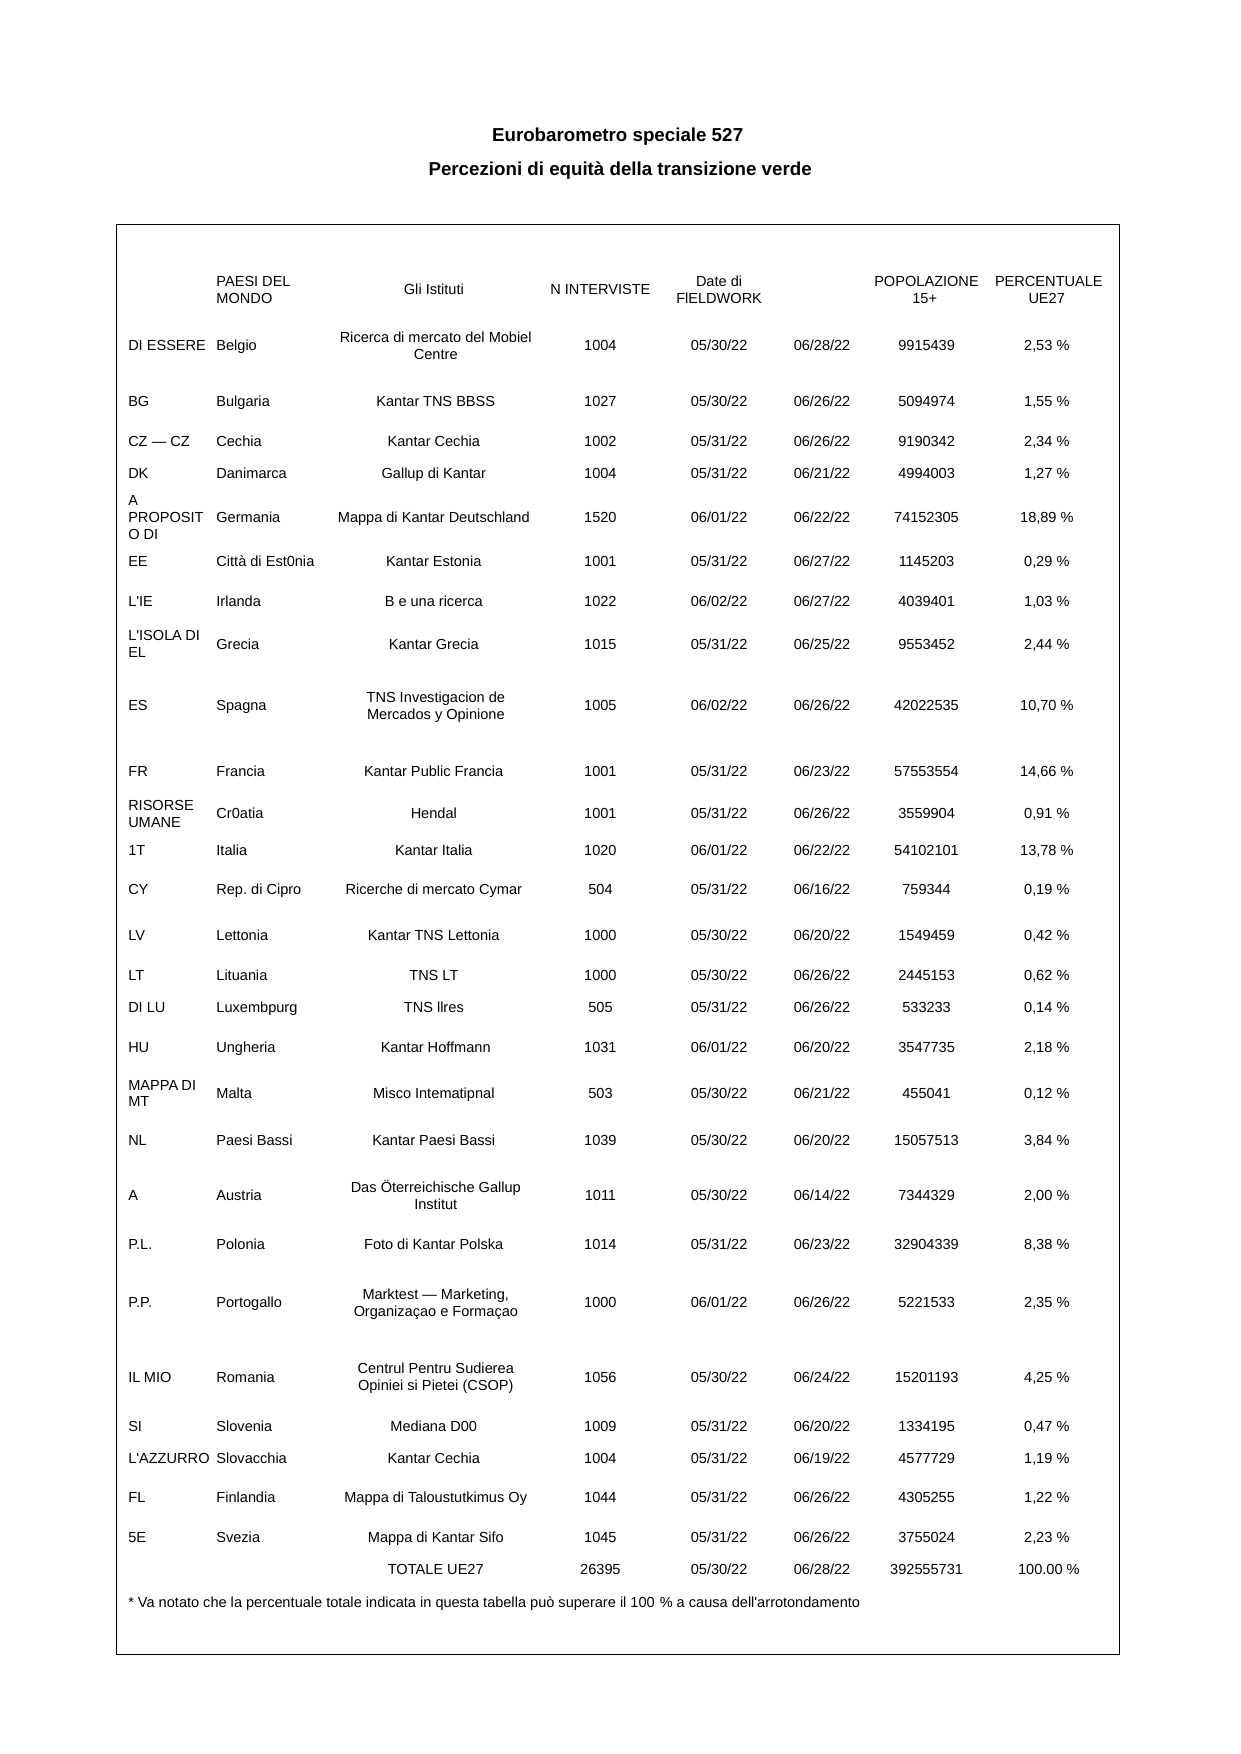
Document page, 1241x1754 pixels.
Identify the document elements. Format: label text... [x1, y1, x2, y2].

table_cell 1520 [540, 489, 660, 545]
table_cell 1056 [540, 1344, 660, 1409]
table_cell Finlandia [213, 1474, 331, 1521]
table_cell 1000 [540, 1260, 660, 1344]
table_cell 1027 [540, 378, 660, 424]
table_cell Irlanda [213, 578, 331, 624]
table_cell Lettonia [213, 912, 331, 959]
table_cell 30/05/22 [660, 1344, 778, 1409]
table_header PAESI DEL MONDO [213, 266, 331, 313]
table_cell Polonia [213, 1228, 331, 1260]
table_cell Kantar Cechia [331, 424, 540, 457]
table_cell 1009 [540, 1410, 660, 1442]
table_cell Kantar Paesi Bassi [331, 1116, 540, 1163]
table_cell 74152305 [866, 489, 987, 545]
table_cell 4039401 [866, 578, 987, 624]
table_cell A PROPOSITO DI [125, 489, 213, 545]
table_cell 30/05/22 [660, 313, 778, 378]
table_cell 01/06/22 [660, 1260, 778, 1344]
table_cell Mappa di Kantar Deutschland [331, 489, 540, 545]
table_cell Kantar Public Francia [331, 748, 540, 794]
table_cell 1004 [540, 1442, 660, 1474]
table_cell CZ — CZ [125, 424, 213, 457]
table_cell TNS LT [331, 959, 540, 991]
table_cell Svezia [213, 1521, 331, 1553]
table_cell 30/05/22 [660, 1163, 778, 1228]
table_cell Bulgaria [213, 378, 331, 424]
table_cell Germania [213, 489, 331, 545]
table_cell Slovenia [213, 1410, 331, 1442]
table_cell 1031 [540, 1024, 660, 1070]
table_cell Città di Est0nia [213, 545, 331, 578]
table_cell 27/06/22 [778, 545, 866, 578]
table_cell TNS Investigacion de Mercados y Opinione [331, 664, 540, 747]
table_cell 0,19 % [987, 866, 1110, 912]
table_cell 1011 [540, 1163, 660, 1228]
table_cell 0,12 % [987, 1070, 1110, 1116]
table_cell 3559904 [866, 794, 987, 833]
table_cell 30/05/22 [660, 1116, 778, 1163]
table_cell Ricerche di mercato Cymar [331, 866, 540, 912]
table_cell 01/06/22 [660, 833, 778, 866]
table_cell 2445153 [866, 959, 987, 991]
table_cell 1020 [540, 833, 660, 866]
table_cell Kantar Estonia [331, 545, 540, 578]
table_cell 26/06/22 [778, 959, 866, 991]
table_cell 31/05/22 [660, 545, 778, 578]
table_cell 1001 [540, 748, 660, 794]
table_header PERCENTUALE UE27 [987, 266, 1110, 313]
table_cell 2,00 % [987, 1163, 1110, 1228]
table_cell Luxembpurg [213, 991, 331, 1023]
table_cell L'AZZURRO [125, 1442, 213, 1474]
table_cell 2,18 % [987, 1024, 1110, 1070]
table_cell 24/06/22 [778, 1344, 866, 1409]
table_cell 14/06/22 [778, 1163, 866, 1228]
table_cell 5094974 [866, 378, 987, 424]
table_cell 2,34 % [987, 424, 1110, 457]
table_cell 1,03 % [987, 578, 1110, 624]
table_cell 1,22 % [987, 1474, 1110, 1521]
table_cell 26/06/22 [778, 1521, 866, 1553]
table_cell 455041 [866, 1070, 987, 1116]
table_cell Slovacchia [213, 1442, 331, 1474]
table_cell 0,47 % [987, 1410, 1110, 1442]
table_cell Paesi Bassi [213, 1116, 331, 1163]
table_cell 26/06/22 [778, 1260, 866, 1344]
table_cell MAPPA DI MT [125, 1070, 213, 1116]
table_cell 22/06/22 [778, 489, 866, 545]
table_cell 30/05/22 [660, 1070, 778, 1116]
table_cell Misco Intematipnal [331, 1070, 540, 1116]
table_header POPOLAZIONE 15+ [866, 266, 987, 313]
table_cell 1000 [540, 959, 660, 991]
table_cell 19/06/22 [778, 1442, 866, 1474]
table_cell 28/06/22 [778, 1553, 866, 1586]
table_cell LT [125, 959, 213, 991]
table_cell 20/06/22 [778, 1024, 866, 1070]
table_cell [213, 1553, 331, 1586]
table_cell 1334195 [866, 1410, 987, 1442]
table_cell TOTALE UE27 [331, 1553, 540, 1586]
table_cell 31/05/22 [660, 424, 778, 457]
table_cell 0,91 % [987, 794, 1110, 833]
table_cell 30/05/22 [660, 378, 778, 424]
table_cell Danimarca [213, 457, 331, 489]
table_cell 57553554 [866, 748, 987, 794]
table_cell 31/05/22 [660, 794, 778, 833]
table_cell 31/05/22 [660, 991, 778, 1023]
table_cell 759344 [866, 866, 987, 912]
table_cell 10,70 % [987, 664, 1110, 747]
table_cell 30/05/22 [660, 959, 778, 991]
table_cell FL [125, 1474, 213, 1521]
table_cell 0,29 % [987, 545, 1110, 578]
table_cell Portogallo [213, 1260, 331, 1344]
table_cell 22/06/22 [778, 833, 866, 866]
table_cell TNS llres [331, 991, 540, 1023]
table_cell 5E [125, 1521, 213, 1553]
table_cell 26/06/22 [778, 794, 866, 833]
table_cell 1004 [540, 313, 660, 378]
table_cell 4,25 % [987, 1344, 1110, 1409]
table_cell 13,78 % [987, 833, 1110, 866]
table_cell 23/06/22 [778, 748, 866, 794]
table_cell Kantar TNS Lettonia [331, 912, 540, 959]
table_header [125, 266, 213, 313]
table_cell 5221533 [866, 1260, 987, 1344]
table_cell 42022535 [866, 664, 987, 747]
table_cell ES [125, 664, 213, 747]
table_cell 4994003 [866, 457, 987, 489]
table_cell 31/05/22 [660, 1228, 778, 1260]
table_cell RISORSE UMANE [125, 794, 213, 833]
table_cell A [125, 1163, 213, 1228]
table_cell Romania [213, 1344, 331, 1409]
table_cell 26/06/22 [778, 378, 866, 424]
table_cell Marktest — Marketing, Organizaçao e Formaçao [331, 1260, 540, 1344]
table_cell 1039 [540, 1116, 660, 1163]
table_cell Das Öterreichische Gallup Institut [331, 1163, 540, 1228]
table_cell 01/06/22 [660, 1024, 778, 1070]
table_cell 2,35 % [987, 1260, 1110, 1344]
table_header [778, 266, 866, 313]
table_cell 1,55 % [987, 378, 1110, 424]
table_cell 9915439 [866, 313, 987, 378]
table_cell Cr0atia [213, 794, 331, 833]
table_cell HU [125, 1024, 213, 1070]
table_cell 1001 [540, 794, 660, 833]
table_cell * Va notato che la percentuale totale indicata in questa tabella può superare il 100 % a causa dell'arrotondamento [125, 1586, 1110, 1618]
table_cell 15201193 [866, 1344, 987, 1409]
table_cell 7344329 [866, 1163, 987, 1228]
table_cell 503 [540, 1070, 660, 1116]
table_cell EE [125, 545, 213, 578]
table_cell P.L. [125, 1228, 213, 1260]
table_cell Kantar Grecia [331, 624, 540, 663]
table_cell Francia [213, 748, 331, 794]
table_cell 02/06/22 [660, 664, 778, 747]
table_cell 9190342 [866, 424, 987, 457]
table_header N INTERVISTE [540, 266, 660, 313]
table_cell 4577729 [866, 1442, 987, 1474]
table_cell 1001 [540, 545, 660, 578]
table_cell Austria [213, 1163, 331, 1228]
table_cell 28/06/22 [778, 313, 866, 378]
table_cell Centrul Pentru Sudierea Opiniei si Pietei (CSOP) [331, 1344, 540, 1409]
table_cell Kantar Hoffmann [331, 1024, 540, 1070]
table_cell Cechia [213, 424, 331, 457]
table_cell 27/06/22 [778, 578, 866, 624]
table_header Date di FlELDWORK [660, 266, 778, 313]
table_cell 26395 [540, 1553, 660, 1586]
table_cell Ricerca di mercato del Mobiel Centre [331, 313, 540, 378]
table_cell [125, 1553, 213, 1586]
table_cell 8,38 % [987, 1228, 1110, 1260]
table_cell 2,53 % [987, 313, 1110, 378]
table_cell DI LU [125, 991, 213, 1023]
table_cell 392555731 [866, 1553, 987, 1586]
table_cell 1,27 % [987, 457, 1110, 489]
table_cell 32904339 [866, 1228, 987, 1260]
table_cell P.P. [125, 1260, 213, 1344]
table_cell DI ESSERE [125, 313, 213, 378]
table_cell 02/06/22 [660, 578, 778, 624]
table_cell 0,42 % [987, 912, 1110, 959]
table_cell Belgio [213, 313, 331, 378]
table_cell Foto di Kantar Polska [331, 1228, 540, 1260]
table_cell 3547735 [866, 1024, 987, 1070]
table_cell 31/05/22 [660, 866, 778, 912]
table_cell 1045 [540, 1521, 660, 1553]
table_cell 26/06/22 [778, 424, 866, 457]
table_cell FR [125, 748, 213, 794]
table_cell 20/06/22 [778, 1116, 866, 1163]
table_cell 1,19 % [987, 1442, 1110, 1474]
table_cell 1044 [540, 1474, 660, 1521]
table_cell 3,84 % [987, 1116, 1110, 1163]
table_cell 25/06/22 [778, 624, 866, 663]
table_cell 3755024 [866, 1521, 987, 1553]
table_cell 1T [125, 833, 213, 866]
table_cell 31/05/22 [660, 624, 778, 663]
table_cell Mediana D00 [331, 1410, 540, 1442]
table_cell Lituania [213, 959, 331, 991]
table_cell Malta [213, 1070, 331, 1116]
table_cell 9553452 [866, 624, 987, 663]
table_cell CY [125, 866, 213, 912]
table_cell 0,14 % [987, 991, 1110, 1023]
table_cell Italia [213, 833, 331, 866]
table_cell 30/05/22 [660, 1553, 778, 1586]
table_cell 1015 [540, 624, 660, 663]
table_cell 23/06/22 [778, 1228, 866, 1260]
table_cell Grecia [213, 624, 331, 663]
table_cell IL MIO [125, 1344, 213, 1409]
table_cell Mappa di Kantar Sifo [331, 1521, 540, 1553]
table_cell Spagna [213, 664, 331, 747]
table_cell 30/05/22 [660, 912, 778, 959]
table_cell Mappa di Taloustutkimus Oy [331, 1474, 540, 1521]
table_cell 505 [540, 991, 660, 1023]
table_cell Kantar Italia [331, 833, 540, 866]
table_cell Kantar TNS BBSS [331, 378, 540, 424]
table_cell 1022 [540, 578, 660, 624]
table_cell 15057513 [866, 1116, 987, 1163]
table_cell 26/06/22 [778, 664, 866, 747]
table_cell Ungheria [213, 1024, 331, 1070]
table_cell 31/05/22 [660, 1410, 778, 1442]
table_header Gli Istituti [331, 266, 540, 313]
table_cell DK [125, 457, 213, 489]
table_cell 2,23 % [987, 1521, 1110, 1553]
table_cell 1004 [540, 457, 660, 489]
table_cell BG [125, 378, 213, 424]
table_cell 18,89 % [987, 489, 1110, 545]
table_cell NL [125, 1116, 213, 1163]
table_cell 20/06/22 [778, 912, 866, 959]
table_cell 533233 [866, 991, 987, 1023]
table_cell Hendal [331, 794, 540, 833]
table_cell 31/05/22 [660, 1474, 778, 1521]
table_cell SI [125, 1410, 213, 1442]
table_cell 4305255 [866, 1474, 987, 1521]
table_cell 31/05/22 [660, 1442, 778, 1474]
table_cell 2,44 % [987, 624, 1110, 663]
table_cell 1549459 [866, 912, 987, 959]
table_cell L'ISOLA DI EL [125, 624, 213, 663]
table_cell Kantar Cechia [331, 1442, 540, 1474]
table_cell 1145203 [866, 545, 987, 578]
table_cell 26/06/22 [778, 991, 866, 1023]
table_cell Gallup di Kantar [331, 457, 540, 489]
table_cell 1000 [540, 912, 660, 959]
table_cell 20/06/22 [778, 1410, 866, 1442]
table_cell LV [125, 912, 213, 959]
table_cell L'IE [125, 578, 213, 624]
table_cell 100,00 % [987, 1553, 1110, 1586]
table_cell 31/05/22 [660, 748, 778, 794]
table_cell 16/06/22 [778, 866, 866, 912]
table_cell 14,66 % [987, 748, 1110, 794]
table_cell 31/05/22 [660, 1521, 778, 1553]
table_cell Rep. di Cipro [213, 866, 331, 912]
table_cell 0,62 % [987, 959, 1110, 991]
table_cell 504 [540, 866, 660, 912]
table_cell 31/05/22 [660, 457, 778, 489]
table_cell 21/06/22 [778, 1070, 866, 1116]
table_cell 1005 [540, 664, 660, 747]
table_cell B e una ricerca [331, 578, 540, 624]
table_cell 21/06/22 [778, 457, 866, 489]
table_cell 1014 [540, 1228, 660, 1260]
table_cell 54102101 [866, 833, 987, 866]
table_cell 01/06/22 [660, 489, 778, 545]
table_cell 1002 [540, 424, 660, 457]
table_cell 26/06/22 [778, 1474, 866, 1521]
